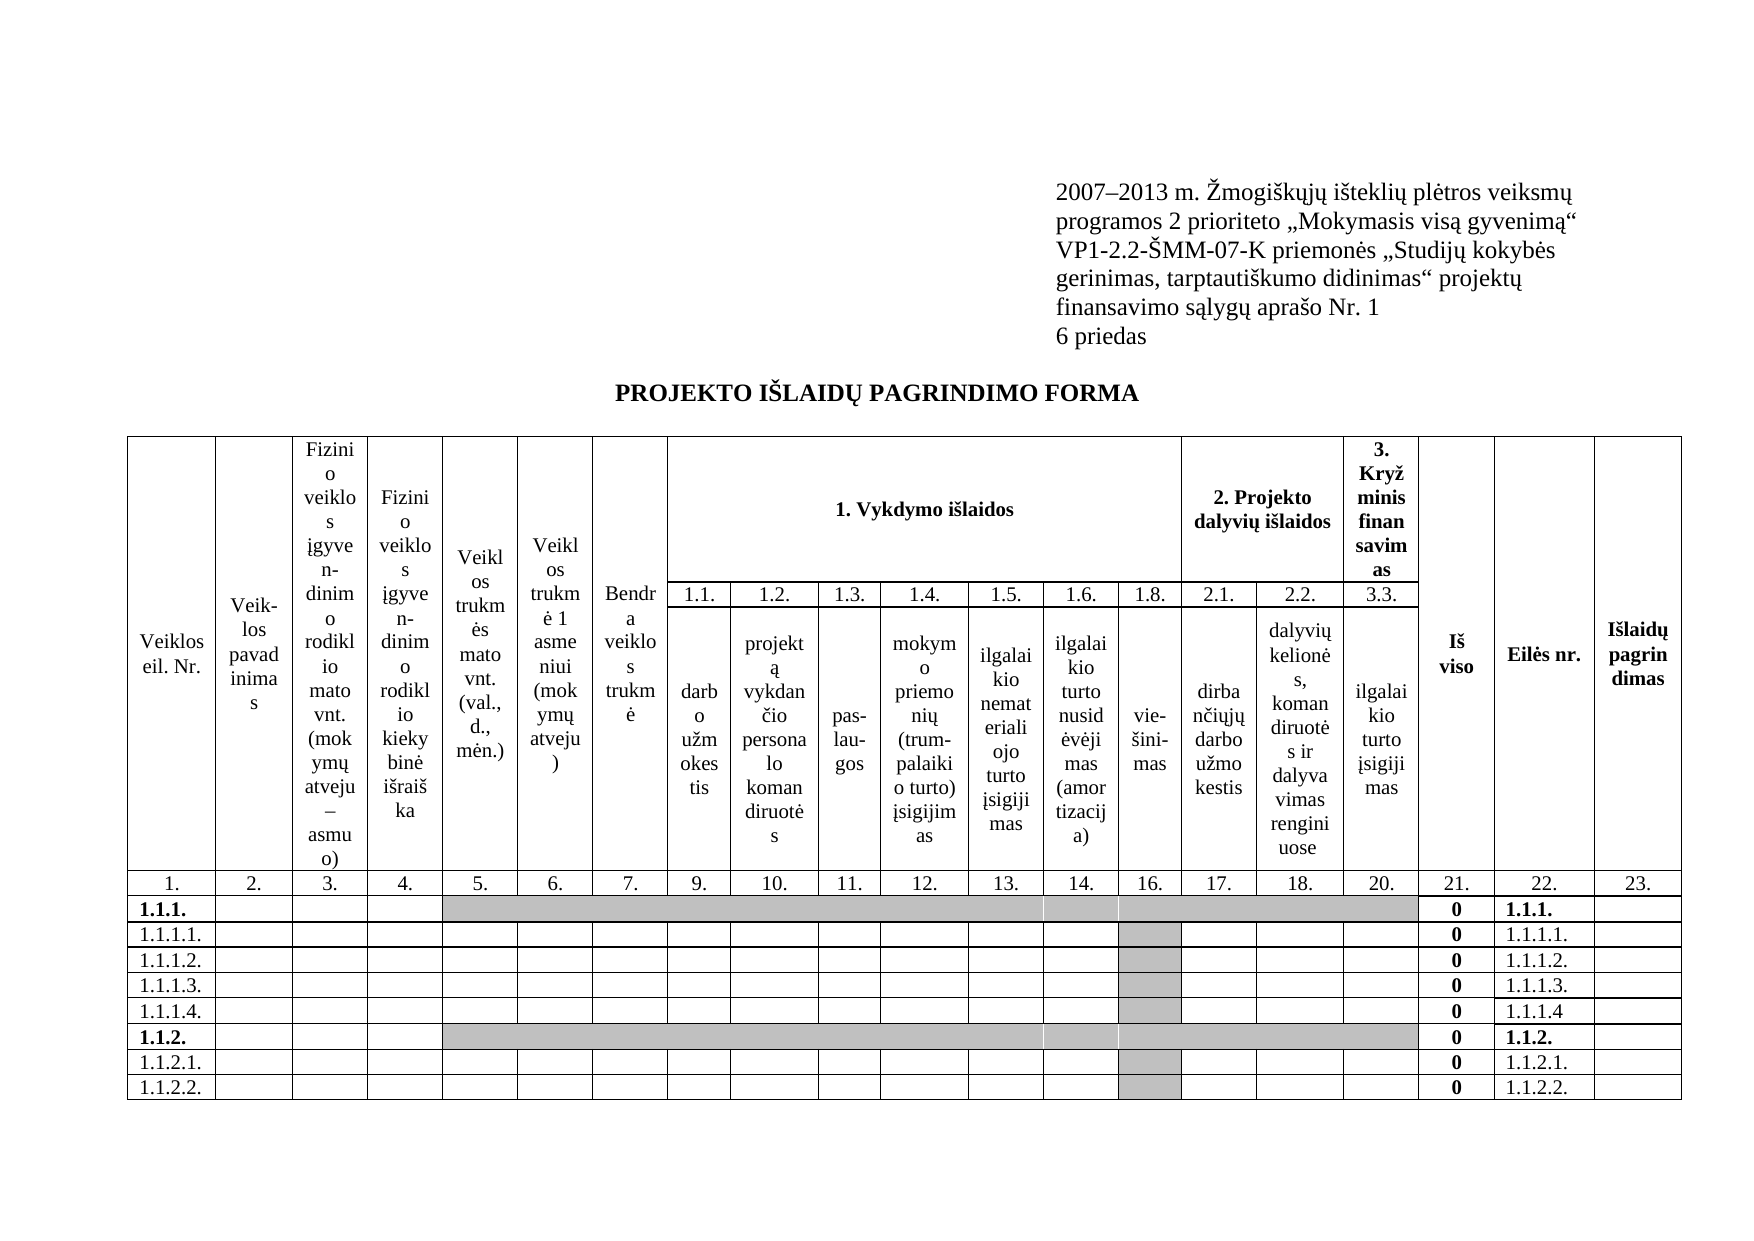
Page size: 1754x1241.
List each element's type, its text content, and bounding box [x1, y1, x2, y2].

table_header Eilės nr. [1495, 437, 1594, 870]
table_cell projektą vykdančio personalo komandiruotės [731, 608, 818, 870]
table_cell [1256, 1024, 1344, 1049]
table_cell 0 [1419, 1075, 1494, 1099]
table_cell 1.2. [731, 583, 818, 606]
table_cell [1595, 999, 1681, 1023]
table_cell [1182, 973, 1256, 997]
table_cell ilgalaikio turto nusidėvėjimas (amortizacija) [1044, 608, 1118, 870]
table_cell [1257, 973, 1343, 997]
table_cell vie-šini-mas [1119, 608, 1181, 870]
table_cell [1181, 1024, 1256, 1049]
table_header Bendra veiklos trukmė [593, 437, 667, 870]
table_cell [518, 948, 592, 972]
table_cell 20. [1344, 871, 1418, 895]
table_cell [1182, 923, 1256, 946]
table_cell 21. [1419, 871, 1494, 895]
table_cell [1119, 923, 1181, 946]
text 2007–2013 m. Žmogiškųjų išteklių plėtros veiksmų programos 2 prioriteto „Mokymasis visą gyvenimą“ VP1-2.2-ŠMM-07-K priemonės „Studijų kokybės gerinimas, tarptautiškumo didinimas“ projektų finansavimo sąlygų aprašo Nr. 1 [1056, 177, 1636, 321]
table_cell 23. [1595, 871, 1681, 895]
table_cell 1.3. [819, 583, 880, 606]
table_cell [443, 1075, 517, 1099]
table_cell 1.1.1. [128, 896, 215, 921]
table_cell [969, 973, 1043, 997]
table_cell [731, 1075, 818, 1099]
table_cell 11. [819, 871, 880, 895]
table_cell [593, 998, 667, 1023]
table_cell [593, 948, 667, 972]
table_cell [731, 896, 818, 921]
table_cell 2. [216, 871, 292, 895]
table_cell [293, 973, 367, 997]
table_cell [368, 948, 442, 972]
table_cell [668, 1050, 730, 1074]
table_cell [518, 1024, 593, 1049]
table_cell 22. [1495, 871, 1594, 895]
table_cell 3.3. [1344, 583, 1418, 606]
table_cell 7. [593, 871, 667, 895]
table_cell [731, 1050, 818, 1074]
table_cell [443, 923, 517, 946]
table_cell [668, 973, 730, 997]
table_cell [1257, 923, 1343, 946]
table_cell [1181, 896, 1256, 921]
table_cell [969, 1050, 1043, 1074]
table_cell [1344, 1024, 1418, 1049]
table_cell [1119, 896, 1181, 921]
table_cell [731, 998, 818, 1023]
table_cell [1119, 998, 1181, 1023]
table_cell 1.1.1.4. [128, 998, 215, 1023]
table_cell 16. [1119, 871, 1181, 895]
table_cell [443, 1050, 517, 1074]
table_header Fizinio veiklos įgyven-dinimo rodiklio mato vnt. (mokymų atveju – asmuo) [293, 437, 367, 870]
table_cell [293, 998, 367, 1023]
table_cell 1.1. [668, 583, 730, 606]
text PROJEKTO IŠLAIDŲ PAGRINDIMO FORMA [118, 378, 1636, 407]
table_cell [518, 896, 593, 921]
table_cell [668, 896, 731, 921]
table_cell [1595, 1075, 1681, 1099]
table_cell [881, 923, 968, 946]
table_cell [881, 973, 968, 997]
table_cell 0 [1419, 973, 1494, 997]
table_cell [216, 896, 292, 921]
table_cell 1.1.1.1. [1495, 923, 1594, 946]
table_cell 2.1. [1182, 583, 1256, 606]
table_cell 0 [1419, 1024, 1494, 1049]
table_cell [1119, 948, 1181, 972]
table_cell 4. [368, 871, 442, 895]
table_cell 0 [1419, 998, 1494, 1023]
table_cell 1.1.2.2. [1495, 1075, 1594, 1099]
table_cell [293, 923, 367, 946]
table_cell 1.1.1.2. [128, 948, 215, 972]
table_cell 1.1.2.2. [128, 1075, 215, 1099]
table_cell [969, 1075, 1043, 1099]
table_header Veiklos trukmės mato vnt. (val., d., mėn.) [443, 437, 517, 870]
table_cell [216, 1050, 292, 1074]
table_cell [443, 973, 517, 997]
table_cell [443, 896, 518, 921]
table_cell 9. [668, 871, 730, 895]
table_cell [1595, 897, 1681, 921]
table_cell [668, 923, 730, 946]
table_cell [731, 973, 818, 997]
table_cell 1.1.1.1. [128, 923, 215, 946]
table_cell 17. [1182, 871, 1256, 895]
table_cell [968, 1024, 1043, 1049]
table_cell 0 [1419, 948, 1494, 972]
table_cell 13. [969, 871, 1043, 895]
table_cell 0 [1419, 923, 1494, 946]
table_cell [293, 1075, 367, 1099]
table_cell [1182, 1075, 1256, 1099]
table_cell 6. [518, 871, 592, 895]
table_cell [368, 998, 442, 1023]
table_cell [518, 923, 592, 946]
table_cell [819, 973, 880, 997]
table_cell 12. [881, 871, 968, 895]
table_cell [593, 1075, 667, 1099]
table_cell [881, 1024, 968, 1049]
table_header Iš viso [1419, 437, 1494, 870]
table_cell 1.1.1.3. [1495, 973, 1594, 997]
table_cell [216, 998, 292, 1023]
table_cell [1119, 973, 1181, 997]
table_cell [731, 948, 818, 972]
table_header Veik-los pavadinimas [216, 437, 292, 870]
table_cell [593, 1050, 667, 1074]
table_cell [1344, 1075, 1418, 1099]
table_cell [216, 1024, 292, 1049]
table_cell [1257, 1050, 1343, 1074]
table_cell [1044, 948, 1118, 972]
table_cell [293, 948, 367, 972]
table_cell [1344, 998, 1418, 1023]
table_cell [1257, 1075, 1343, 1099]
table_cell [1595, 973, 1681, 997]
table_cell [1257, 948, 1343, 972]
table_cell 1.1.1. [1495, 897, 1594, 921]
table_cell [1257, 998, 1343, 1023]
table_cell 1.1.2. [1495, 1025, 1594, 1049]
table_cell 3. [293, 871, 367, 895]
table_cell [818, 1024, 881, 1049]
table_header Veiklos trukmė 1 asmeniui (mokymų atveju) [518, 437, 592, 870]
table_cell 1.1.2.1. [1495, 1050, 1594, 1074]
table_cell 0 [1419, 1050, 1494, 1074]
table_cell 1. [128, 871, 215, 895]
table_cell [668, 998, 730, 1023]
table_header Veiklos eil. Nr. [128, 437, 215, 870]
table_header Fizinio veiklos įgyven-dinimo rodiklio kiekybinė išraiška [368, 437, 442, 870]
table_cell [819, 1050, 880, 1074]
table_cell [216, 923, 292, 946]
table_header Išlaidų pagrindimas [1595, 437, 1681, 870]
table_cell 14. [1044, 871, 1118, 895]
table_cell [1119, 1075, 1181, 1099]
table_cell [1595, 923, 1681, 946]
table_cell 1.1.2. [128, 1024, 215, 1049]
table_cell mokymo priemonių (trum-palaikio turto) įsigijimas [881, 608, 968, 870]
table_cell 1.8. [1119, 583, 1181, 606]
table_cell 1.6. [1044, 583, 1118, 606]
table_cell 1.1.2.1. [128, 1050, 215, 1074]
table_cell [819, 998, 880, 1023]
table_cell [881, 948, 968, 972]
table_cell [443, 1024, 518, 1049]
table_cell [368, 923, 442, 946]
table_cell [1182, 1050, 1256, 1074]
table_cell [1344, 973, 1418, 997]
table_cell [518, 1050, 592, 1074]
table_cell [819, 948, 880, 972]
table_cell [668, 1075, 730, 1099]
table_cell [518, 1075, 592, 1099]
table_cell [593, 896, 668, 921]
table_cell [1044, 1050, 1118, 1074]
table_cell ilgalaikio nematerialiojo turto įsigijimas [969, 608, 1043, 870]
table_cell [1595, 1025, 1681, 1049]
table_cell 5. [443, 871, 517, 895]
table_cell [1044, 923, 1118, 946]
table_cell [593, 973, 667, 997]
table_header 3. Kryžminis finansavimas [1344, 437, 1418, 581]
table_cell [881, 1050, 968, 1074]
table_header 1. Vykdymo išlaidos [668, 437, 1181, 581]
table_cell dirbančiųjų darbo užmokestis [1182, 608, 1256, 870]
table_cell [1344, 896, 1418, 921]
table_cell [668, 1024, 731, 1049]
table_cell [1119, 1024, 1181, 1049]
table_cell 0 [1419, 897, 1494, 921]
table_cell [216, 948, 292, 972]
table_cell [1595, 948, 1681, 972]
table_cell [443, 948, 517, 972]
table_cell 1.1.1.2. [1495, 948, 1594, 972]
table_cell [1595, 1050, 1681, 1074]
table_cell [819, 1075, 880, 1099]
table_cell [368, 1050, 442, 1074]
table_cell 1.1.1.4 [1495, 999, 1594, 1023]
table_cell [1044, 998, 1118, 1023]
table_cell [881, 896, 968, 921]
table_cell [668, 948, 730, 972]
table_cell [1344, 923, 1418, 946]
table_cell [1182, 998, 1256, 1023]
table_cell darbo užmokestis [668, 608, 730, 870]
table_cell [1044, 1075, 1118, 1099]
table_cell [216, 1075, 292, 1099]
table_cell [969, 923, 1043, 946]
table_cell [1344, 1050, 1418, 1074]
table_cell [1044, 896, 1118, 921]
table_cell 1.4. [881, 583, 968, 606]
table_cell pas-lau-gos [819, 608, 880, 870]
table_cell [518, 973, 592, 997]
table_cell [1344, 948, 1418, 972]
table_cell [1119, 1050, 1181, 1074]
table_cell [368, 973, 442, 997]
table_cell 2.2. [1257, 583, 1343, 606]
table_cell [818, 896, 881, 921]
table_cell [881, 1075, 968, 1099]
table_cell [443, 998, 517, 1023]
table_cell [293, 896, 367, 921]
table_cell [1182, 948, 1256, 972]
table_cell [216, 973, 292, 997]
table_cell ilgalaikio turto įsigijimas [1344, 608, 1418, 870]
table_cell [731, 1024, 818, 1049]
table_cell [593, 923, 667, 946]
table_cell [1044, 973, 1118, 997]
table_cell [819, 923, 880, 946]
table_cell [293, 1050, 367, 1074]
table_cell 1.1.1.3. [128, 973, 215, 997]
text 6 priedas [1056, 321, 1636, 350]
table_cell [368, 1024, 442, 1049]
table_cell 10. [731, 871, 818, 895]
table_cell [593, 1024, 668, 1049]
table_cell [368, 896, 442, 921]
table_cell [968, 896, 1043, 921]
table_cell [368, 1075, 442, 1099]
table_cell [969, 998, 1043, 1023]
table_cell [881, 998, 968, 1023]
table_cell 1.5. [969, 583, 1043, 606]
table_cell [1044, 1024, 1118, 1049]
table_cell [1256, 896, 1344, 921]
table_cell [518, 998, 592, 1023]
table_cell 18. [1257, 871, 1343, 895]
table_header 2. Projekto dalyvių išlaidos [1182, 437, 1343, 581]
table_cell [731, 923, 818, 946]
table_cell [293, 1024, 367, 1049]
table_cell dalyvių kelionės, komandiruotės ir dalyvavimas renginiuose [1257, 608, 1343, 870]
table_cell [969, 948, 1043, 972]
